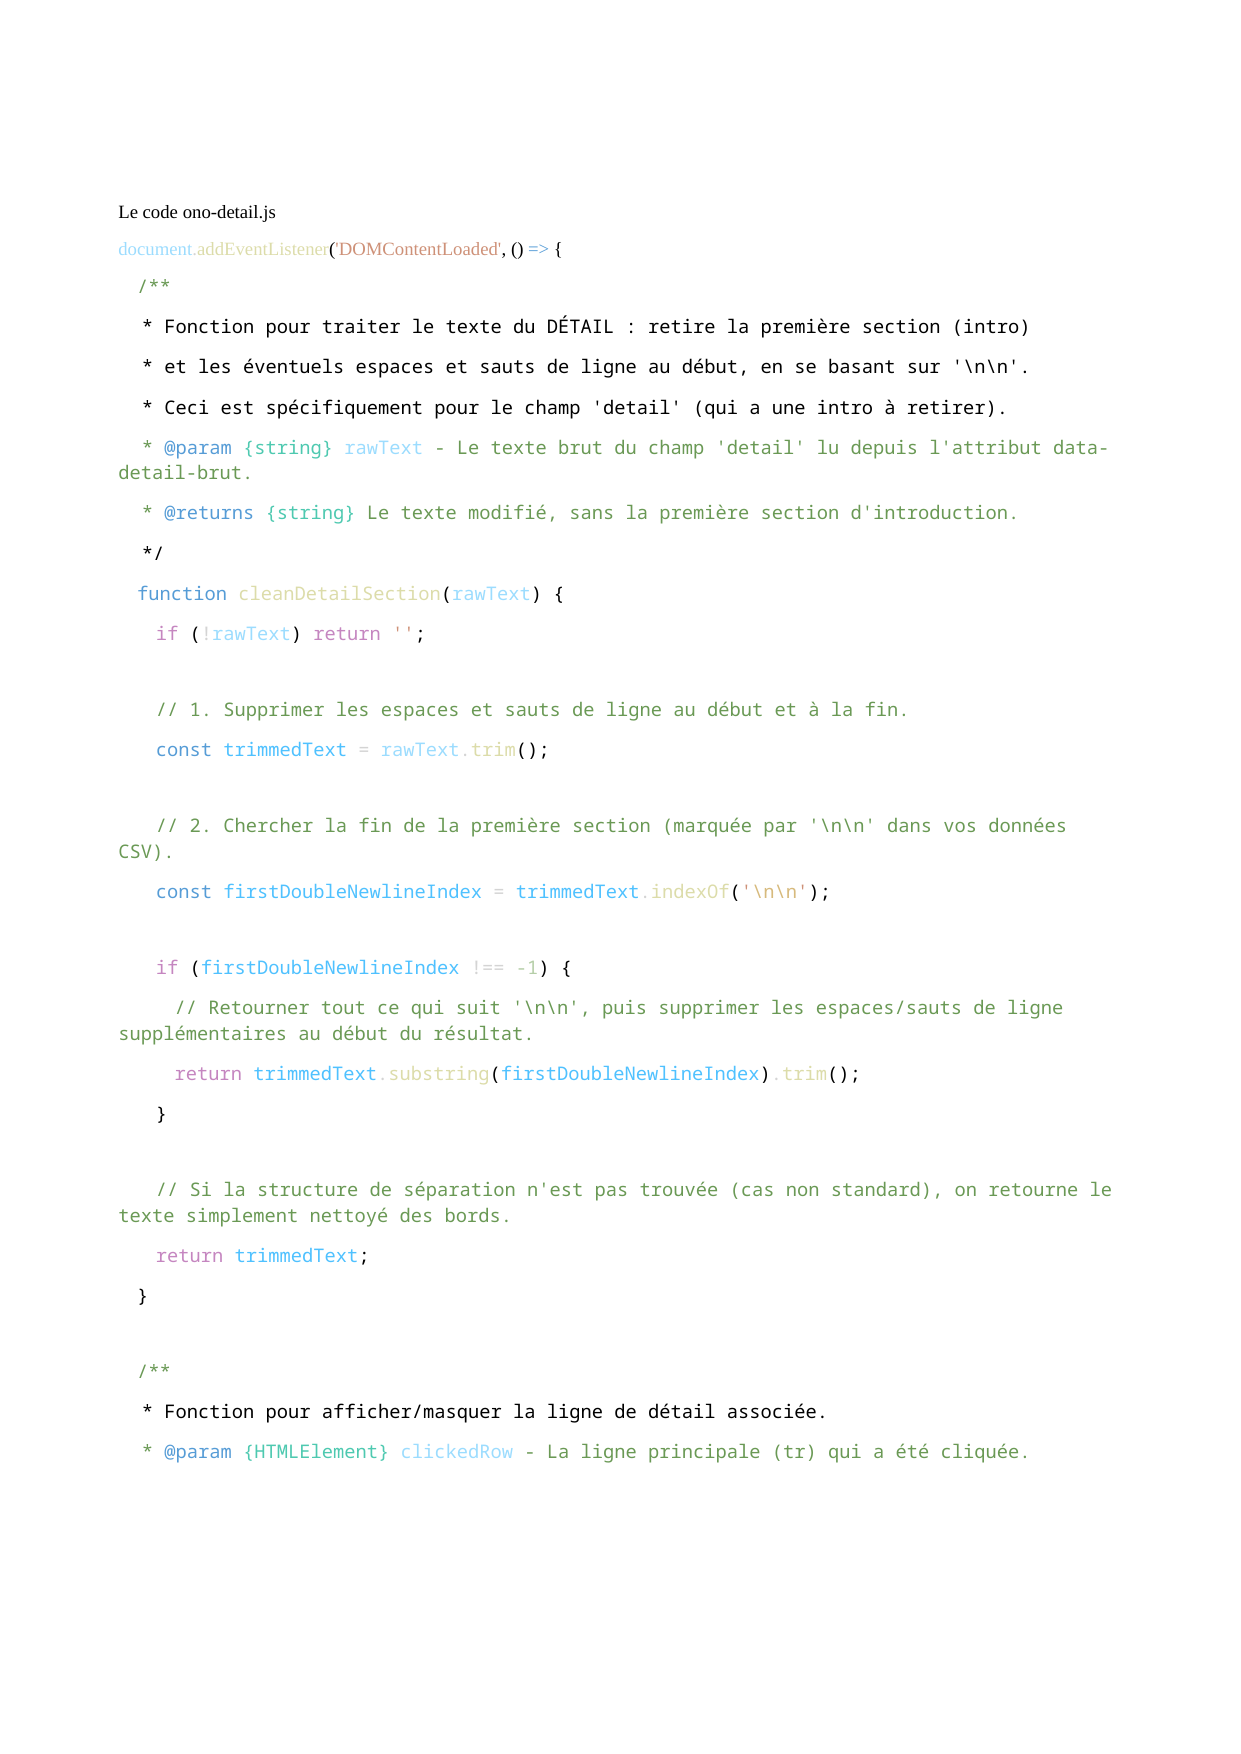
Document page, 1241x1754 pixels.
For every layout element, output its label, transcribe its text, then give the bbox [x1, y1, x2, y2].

text // 1. Supprimer les espaces et sauts de ligne au début et à la fin. [118, 696, 1122, 722]
text * Fonction pour afficher/masquer la ligne de détail associée. [118, 1399, 1122, 1424]
text * @param {string} rawText - Le texte brut du champ 'detail' lu depuis l'attribut data-detail-brut. [118, 434, 1122, 485]
text } [118, 1100, 1122, 1126]
text */ [118, 540, 1122, 565]
text * @param {HTMLElement} clickedRow - La ligne principale (tr) qui a été cliquée. [118, 1439, 1122, 1464]
text document.addEventListener('DOMContentLoaded', () => { [118, 237, 1122, 259]
text * @returns {string} Le texte modifié, sans la première section d'introduction. [118, 500, 1122, 525]
text function cleanDetailSection(rawText) { [118, 580, 1122, 605]
text } [118, 1282, 1122, 1308]
text return trimmedText; [118, 1242, 1122, 1268]
text return trimmedText.substring(firstDoubleNewlineIndex).trim(); [118, 1060, 1122, 1086]
text /** [118, 274, 1122, 299]
text * Ceci est spécifiquement pour le champ 'detail' (qui a une intro à retirer). [118, 394, 1122, 419]
text // Retourner tout ce qui suit '\n\n', puis supprimer les espaces/sauts de ligne supplémentaires au début du résultat. [118, 994, 1122, 1046]
text // 2. Chercher la fin de la première section (marquée par '\n\n' dans vos données CSV). [118, 813, 1122, 864]
text Le code ono-detail.js [118, 201, 1122, 223]
text if (!rawText) return ''; [118, 620, 1122, 646]
text * Fonction pour traiter le texte du DÉTAIL : retire la première section (intro) [118, 314, 1122, 339]
text const firstDoubleNewlineIndex = trimmedText.indexOf('\n\n'); [118, 878, 1122, 904]
text /** [118, 1358, 1122, 1384]
text * et les éventuels espaces et sauts de ligne au début, en se basant sur '\n\n'. [118, 354, 1122, 379]
text const trimmedText = rawText.trim(); [118, 736, 1122, 762]
text // Si la structure de séparation n'est pas trouvée (cas non standard), on retourne le texte simplement nettoyé des bords. [118, 1177, 1122, 1228]
text if (firstDoubleNewlineIndex !== -1) { [118, 954, 1122, 980]
